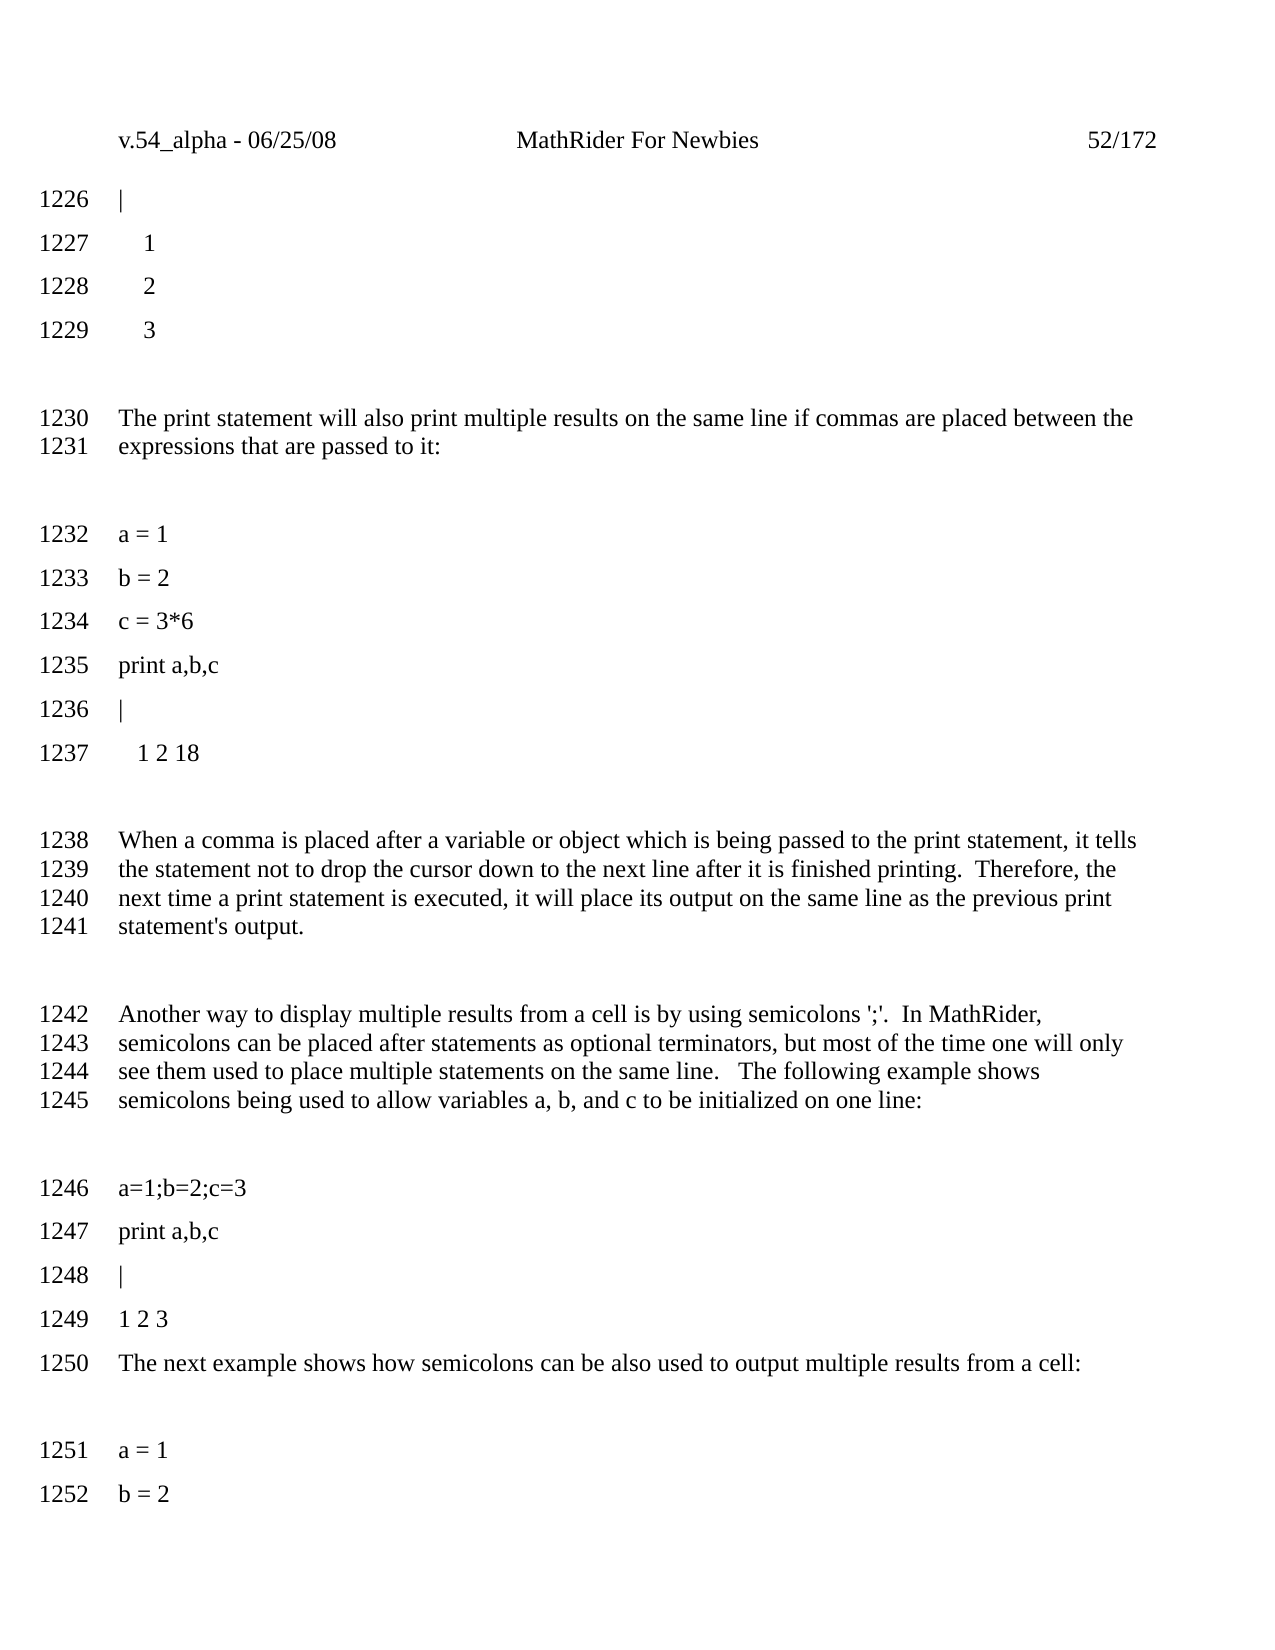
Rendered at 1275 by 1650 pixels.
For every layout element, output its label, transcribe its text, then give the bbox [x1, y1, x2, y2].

text When a comma is placed after a variable or object which is being passed to the print statement, it tells the statement not to drop the cursor down to the next line after it is finished printing. Therefore, the next time a print statement is executed, it will place its output on the same line as the previous print statement's output. [118, 825, 1157, 940]
text c = 3*6 [118, 606, 1157, 635]
text | [118, 1260, 1157, 1289]
text 1 2 3 [118, 1304, 1157, 1333]
text Another way to display multiple results from a cell is by using semicolons ';'. In MathRider, semicolons can be placed after statements as optional terminators, but most of the time one will only see them used to place multiple statements on the same line. The following example shows semicolons being used to allow variables a, b, and c to be initialized on one line: [118, 999, 1157, 1114]
text print a,b,c [118, 1216, 1157, 1245]
text print a,b,c [118, 650, 1157, 679]
text a=1;b=2;c=3 [118, 1173, 1157, 1201]
text 2 [118, 271, 1157, 300]
text 3 [118, 315, 1157, 344]
text The print statement will also print multiple results on the same line if commas are placed between the expressions that are passed to it: [118, 403, 1157, 460]
text b = 2 [118, 1479, 1157, 1508]
text a = 1 [118, 1435, 1157, 1464]
text 1 [118, 228, 1157, 256]
text The next example shows how semicolons can be also used to output multiple results from a cell: [118, 1348, 1157, 1376]
text | [118, 694, 1157, 723]
text | [118, 184, 1157, 213]
text a = 1 [118, 519, 1157, 548]
text 1 2 18 [118, 738, 1157, 766]
text b = 2 [118, 563, 1157, 591]
